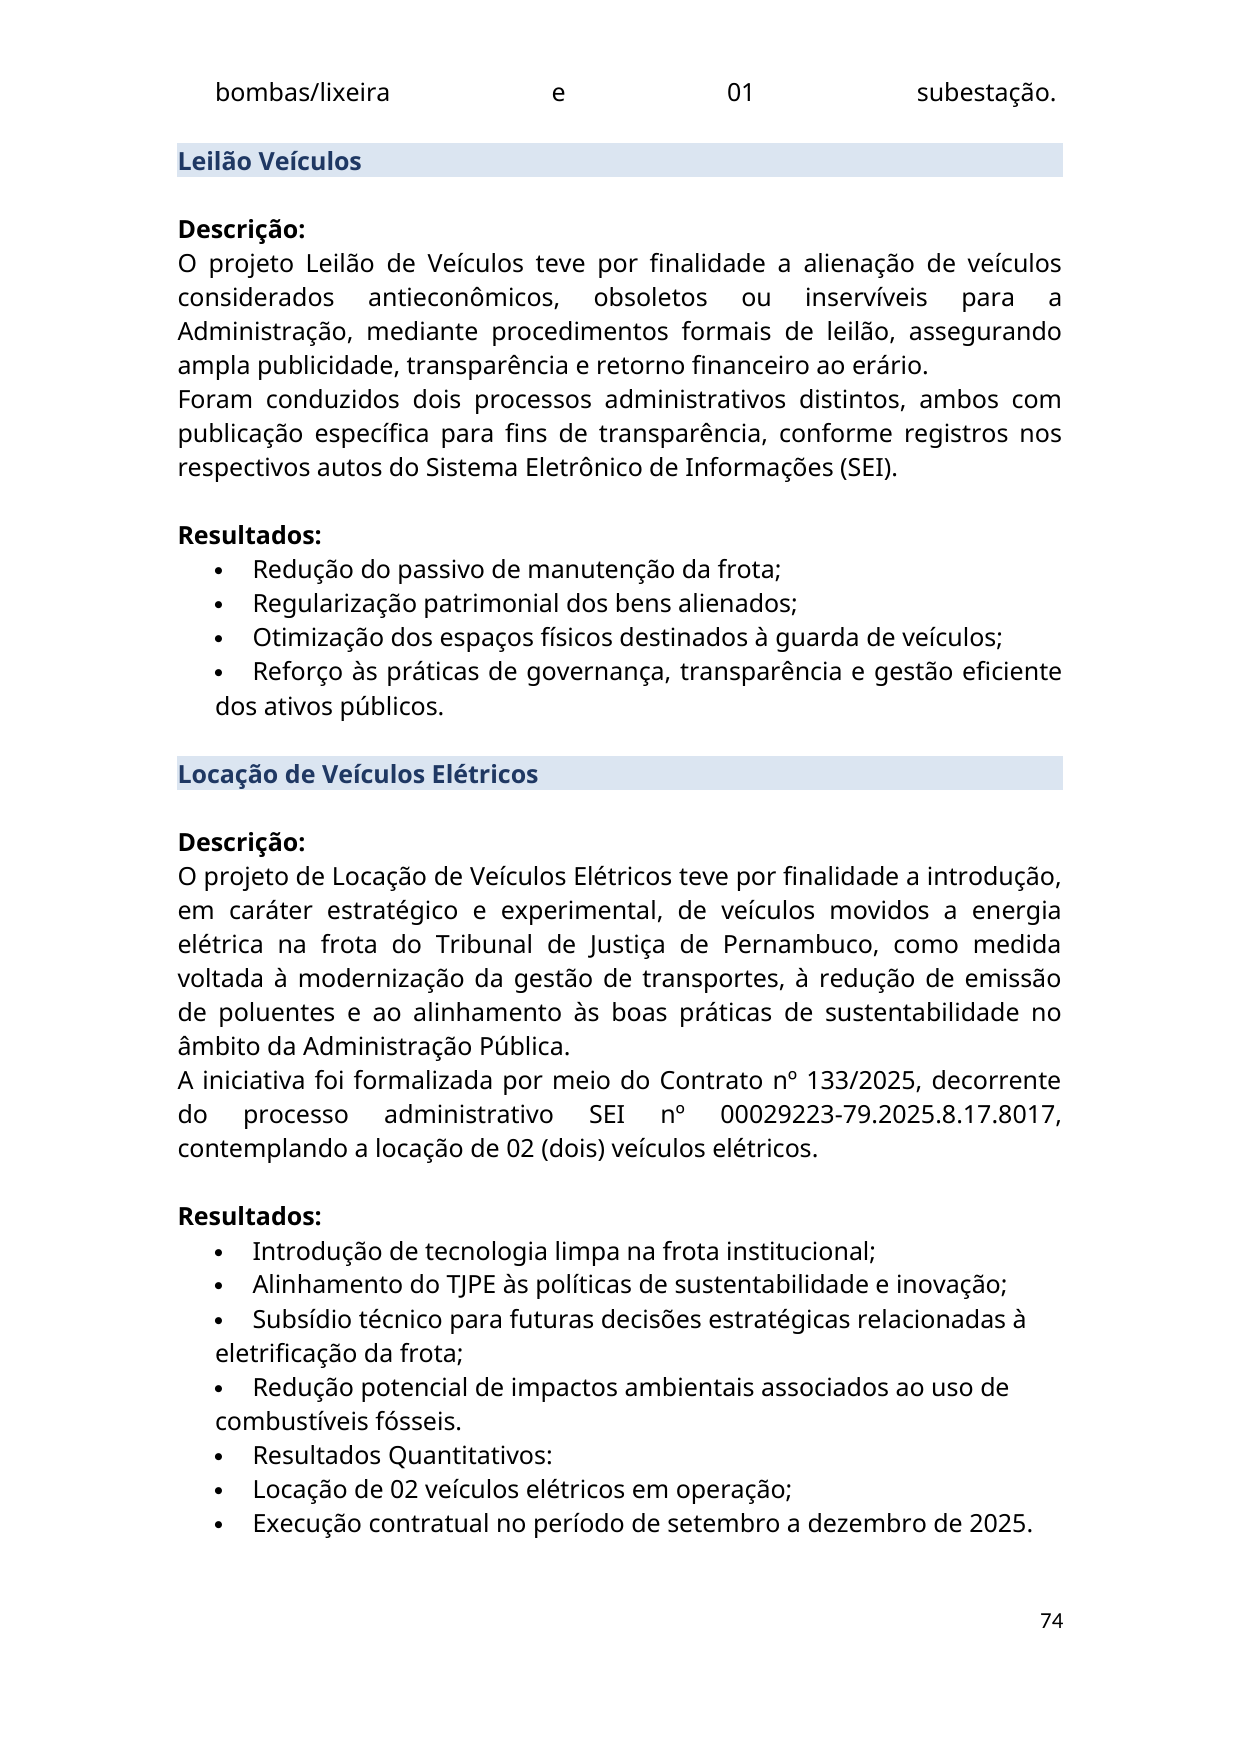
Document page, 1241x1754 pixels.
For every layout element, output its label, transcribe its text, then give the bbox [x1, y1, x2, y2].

list Resultados Quantitativos: [215, 1437, 1063, 1472]
text Descrição: [177, 211, 1063, 245]
text Leilão Veículos [177, 143, 1063, 177]
text Foram conduzidos dois processos administrativos distintos, ambos com publicação específica para fins de transparência, conforme registros nos respectivos autos do Sistema Eletrônico de Informações (SEI). [177, 382, 1063, 484]
text A iniciativa foi formalizada por meio do Contrato nº 133/2025, decorrente do processo administrativo SEI nº 00029223-79.2025.8.17.8017, contemplando a locação de 02 (dois) veículos elétricos. [177, 1063, 1063, 1165]
list Locação de 02 veículos elétricos em operação; [215, 1472, 1063, 1506]
text O projeto de Locação de Veículos Elétricos teve por finalidade a introdução, em caráter estratégico e experimental, de veículos movidos a energia elétrica na frota do Tribunal de Justiça de Pernambuco, como medida voltada à modernização da gestão de transportes, à redução de emissão de poluentes e ao alinhamento às boas práticas de sustentabilidade no âmbito da Administração Pública. [177, 858, 1063, 1063]
list Regularização patrimonial dos bens alienados; [215, 586, 1063, 620]
text Descrição: [177, 824, 1063, 858]
list Alinhamento do TJPE às políticas de sustentabilidade e inovação; [215, 1267, 1063, 1301]
text O projeto Leilão de Veículos teve por finalidade a alienação de veículos considerados antieconômicos, obsoletos ou inservíveis para a Administração, mediante procedimentos formais de leilão, assegurando ampla publicidade, transparência e retorno financeiro ao erário. [177, 245, 1063, 382]
text Resultados: [177, 518, 1063, 552]
list Subsídio técnico para futuras decisões estratégicas relacionadas à eletrificação da frota; [215, 1301, 1063, 1369]
list bombas/lixeira e 01 subestação. [215, 75, 1063, 143]
list Redução potencial de impactos ambientais associados ao uso de combustíveis fósseis. [215, 1369, 1063, 1437]
list Execução contratual no período de setembro a dezembro de 2025. [215, 1506, 1063, 1574]
text Resultados: [177, 1199, 1063, 1233]
list Introdução de tecnologia limpa na frota institucional; [215, 1233, 1063, 1267]
text Locação de Veículos Elétricos [177, 756, 1063, 790]
list Redução do passivo de manutenção da frota; [215, 552, 1063, 586]
list Otimização dos espaços físicos destinados à guarda de veículos; [215, 620, 1063, 654]
list Reforço às práticas de governança, transparência e gestão eficiente dos ativos públicos. [215, 654, 1063, 722]
